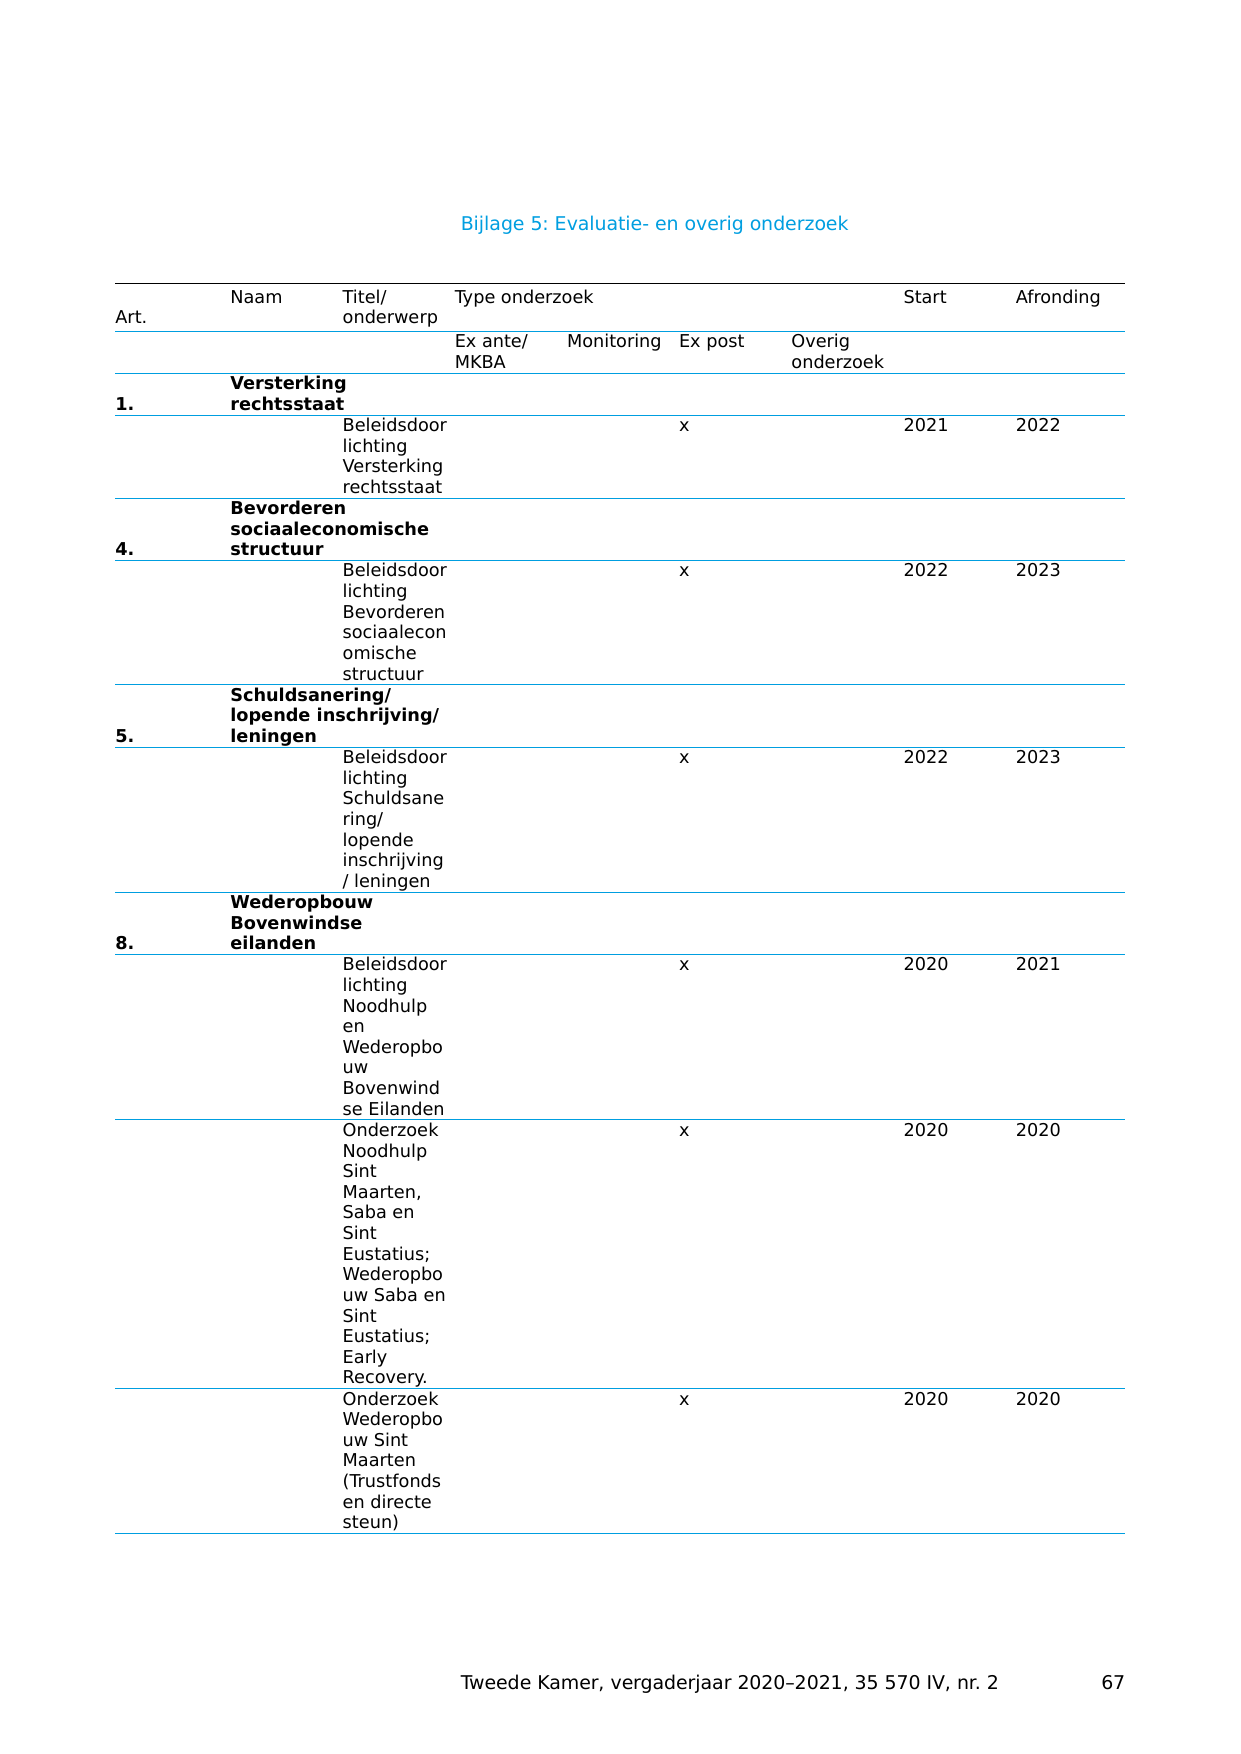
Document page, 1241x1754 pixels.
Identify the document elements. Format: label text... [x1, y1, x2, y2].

table_cell 1. [115, 374, 227, 414]
table_cell [452, 893, 564, 954]
table_cell [788, 416, 900, 497]
table_cell [452, 685, 564, 747]
table_cell [452, 561, 564, 684]
table_cell [900, 332, 1013, 373]
table_cell [788, 561, 900, 684]
table_cell Ex post [676, 332, 788, 373]
table_cell [1013, 685, 1125, 747]
table_cell [564, 1120, 676, 1388]
table_cell [676, 685, 788, 747]
table_cell [676, 499, 788, 560]
table_cell [227, 955, 339, 1119]
table_cell [564, 748, 676, 891]
table_cell Bevorderen sociaaleconomische structuur [227, 499, 452, 560]
table_cell [227, 748, 339, 891]
table_cell [1013, 332, 1125, 373]
table_cell [788, 1120, 900, 1388]
table_cell 8. [115, 893, 227, 954]
table_cell [227, 1389, 339, 1533]
table_cell [340, 332, 452, 373]
table_cell [115, 748, 227, 891]
table_cell x [676, 1120, 788, 1388]
table_cell [452, 955, 564, 1119]
table_cell [452, 1389, 564, 1533]
table_cell [564, 416, 676, 497]
table_cell Naam [227, 284, 339, 331]
table_cell Beleidsdoorlichting Versterking rechtsstaat [340, 416, 452, 497]
table_cell [115, 561, 227, 684]
table_cell 2023 [1013, 748, 1125, 891]
table_cell [676, 893, 788, 954]
table_cell x [676, 1389, 788, 1533]
table_header Tabel 37 Overzicht evaluatie- en overig onderzoek [115, 258, 1125, 283]
table_cell 2021 [900, 416, 1013, 497]
table_cell 2020 [1013, 1120, 1125, 1388]
table_cell 2021 [1013, 955, 1125, 1119]
table_cell 2020 [900, 1389, 1013, 1533]
table_cell [788, 685, 900, 747]
title Bijlage 5: Evaluatie- en overig onderzoek [461, 213, 1125, 235]
table_cell Beleidsdoorlichting Noodhulp en Wederopbouw Bovenwindse Eilanden [340, 955, 452, 1119]
table_cell [452, 374, 564, 414]
table_cell 2023 [1013, 561, 1125, 684]
table_cell 2022 [1013, 416, 1125, 497]
table_cell [564, 561, 676, 684]
table_cell [788, 893, 900, 954]
table_cell [1013, 499, 1125, 560]
table_cell Titel/ onderwerp [340, 284, 452, 331]
table_cell [788, 499, 900, 560]
table_cell [788, 1389, 900, 1533]
table_cell [788, 955, 900, 1119]
table_cell [564, 955, 676, 1119]
table_cell Onderzoek Noodhulp Sint Maarten, Saba en Sint Eustatius; Wederopbouw Saba en Sint Eustatius; Early Recovery. [340, 1120, 452, 1388]
table_cell [115, 955, 227, 1119]
table_cell [227, 1120, 339, 1388]
table_cell [788, 748, 900, 891]
table_cell Monitoring [564, 332, 676, 373]
table_cell Overig onderzoek [788, 332, 900, 373]
table_cell [452, 499, 564, 560]
table_cell [452, 416, 564, 497]
table_cell Onderzoek Wederopbouw Sint Maarten (Trustfonds en directe steun) [340, 1389, 452, 1533]
table_cell Beleidsdoorlichting Bevorderen sociaaleconomische structuur [340, 561, 452, 684]
table_cell [1013, 374, 1125, 414]
table_cell 4. [115, 499, 227, 560]
table_cell [1013, 893, 1125, 954]
table_cell x [676, 748, 788, 891]
table_cell [452, 1120, 564, 1388]
table_cell x [676, 561, 788, 684]
table_cell [564, 893, 676, 954]
table_cell [115, 1389, 227, 1533]
table_cell [564, 374, 676, 414]
table_cell Wederopbouw Bovenwindse eilanden [227, 893, 452, 954]
table_cell [564, 685, 676, 747]
table_cell Beleidsdoorlichting Schuldsanering/ lopende inschrijving/ leningen [340, 748, 452, 891]
table_cell [227, 416, 339, 497]
table_cell Afronding [1013, 284, 1125, 331]
table_cell Type onderzoek [452, 284, 900, 331]
table_cell [676, 374, 788, 414]
table_cell Schuldsanering/ lopende inschrijving/ leningen [227, 685, 452, 747]
table_cell [115, 1120, 227, 1388]
table_cell [115, 332, 227, 373]
table_cell 2020 [900, 1120, 1013, 1388]
table_cell [115, 416, 227, 497]
table_cell x [676, 955, 788, 1119]
table_cell [227, 561, 339, 684]
table_cell 2022 [900, 561, 1013, 684]
table_cell [788, 374, 900, 414]
table_cell [900, 374, 1013, 414]
table_cell Ex ante/ MKBA [452, 332, 564, 373]
table_cell x [676, 416, 788, 497]
table_cell [900, 893, 1013, 954]
table_cell 2020 [900, 955, 1013, 1119]
table_cell [227, 332, 339, 373]
table_cell [564, 1389, 676, 1533]
table_cell Start [900, 284, 1013, 331]
table_cell 2020 [1013, 1389, 1125, 1533]
table_cell Art. [115, 284, 227, 331]
table_cell [900, 499, 1013, 560]
table_cell 2022 [900, 748, 1013, 891]
table_cell 5. [115, 685, 227, 747]
table_cell Versterking rechtsstaat [227, 374, 452, 414]
table_cell [452, 748, 564, 891]
table_cell [564, 499, 676, 560]
table_cell [900, 685, 1013, 747]
